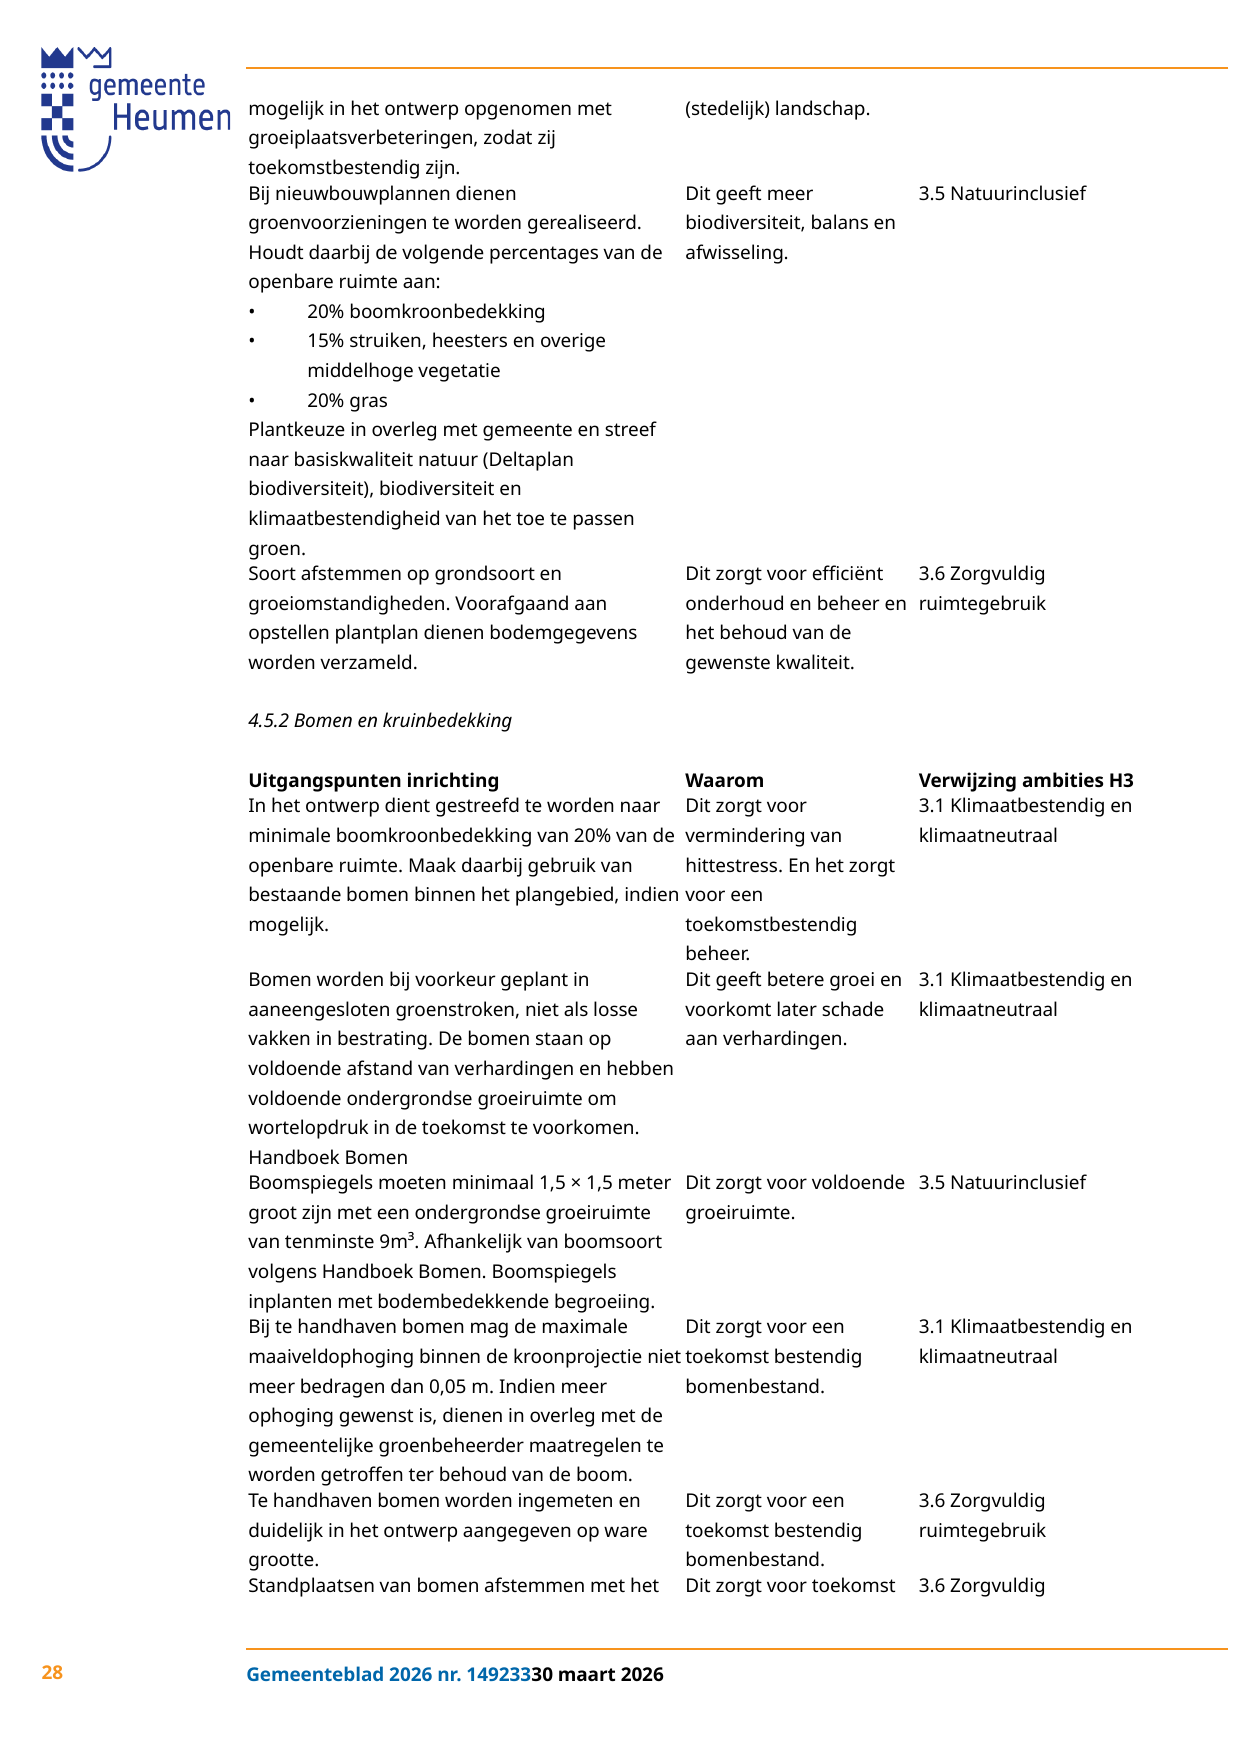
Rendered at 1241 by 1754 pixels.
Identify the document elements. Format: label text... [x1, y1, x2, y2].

table_cell Dit zorgt voor vermindering van hittestress. En het zorgt voor een toekomstbestendig beheer. [685, 793, 918, 966]
table_cell Bij te handhaven bomen mag de maximale maaiveldophoging binnen de kroonprojectie niet meer bedragen dan 0,05 m. Indien meer ophoging gewenst is, dienen in overleg met de gemeentelijke groenbeheerder maatregelen te worden getroffen ter behoud van de boom. [248, 1314, 685, 1487]
table_cell Dit zorgt voor een toekomst bestendig bomenbestand. [685, 1314, 918, 1487]
table_cell 3.1 Klimaatbestendig en klimaatneutraal [919, 966, 1152, 1169]
table_cell In het ontwerp dient gestreefd te worden naar minimale boomkroonbedekking van 20% van de openbare ruimte. Maak daarbij gebruik van bestaande bomen binnen het plangebied, indien mogelijk. [248, 793, 685, 966]
table_cell Standplaatsen van bomen afstemmen met het [248, 1572, 685, 1598]
table_cell Dit geeft betere groei en voorkomt later schade aan verhardingen. [685, 966, 918, 1169]
table_cell Bomen worden bij voorkeur geplant in aaneengesloten groenstroken, niet als losse vakken in bestrating. De bomen staan op voldoende afstand van verhardingen en hebben voldoende ondergrondse groeiruimte om wortelopdruk in de toekomst te voorkomen. Handboek Bomen [248, 966, 685, 1169]
table_cell 3.1 Klimaatbestendig en klimaatneutraal [919, 793, 1152, 966]
table_cell Dit zorgt voor efficiënt onderhoud en beheer en het behoud van de gewenste kwaliteit. [685, 560, 918, 675]
table_cell 3.5 Natuurinclusief [919, 180, 1152, 560]
table_cell Dit geeft meer biodiversiteit, balans en afwisseling. [685, 180, 918, 560]
table_cell Soort afstemmen op grondsoort en groeiomstandigheden. Voorafgaand aan opstellen plantplan dienen bodemgegevens worden verzameld. [248, 560, 685, 675]
table_header Waarom [685, 767, 918, 793]
table_cell (stedelijk) landschap. [685, 95, 918, 180]
table_cell Dit zorgt voor voldoende groeiruimte. [685, 1170, 918, 1314]
table_header Verwijzing ambities H3 [919, 767, 1152, 793]
table_header Uitgangspunten inrichting [248, 767, 685, 793]
table_cell 3.6 Zorgvuldig [919, 1572, 1152, 1598]
table_cell 3.6 Zorgvuldig ruimtegebruik [919, 1487, 1152, 1572]
table_cell 3.5 Natuurinclusief [919, 1170, 1152, 1314]
table_cell Bij nieuwbouwplannen dienen groenvoorzieningen te worden gerealiseerd. Houdt daarbij de volgende percentages van de openbare ruimte aan: 20% boomkroonbedekking 15% struiken, heesters en overige middelhoge vegetatie 20% gras Plantkeuze in overleg met gemeente en streef naar basiskwaliteit natuur (Deltaplan biodiversiteit), biodiversiteit en klimaatbestendigheid van het toe te passen groen. [248, 180, 685, 560]
text 4.5.2 Bomen en kruinbedekking [248, 708, 1152, 733]
table_cell 3.1 Klimaatbestendig en klimaatneutraal [919, 1314, 1152, 1487]
table_cell [919, 95, 1152, 180]
table_cell Dit zorgt voor een toekomst bestendig bomenbestand. [685, 1487, 918, 1572]
table_cell Dit zorgt voor toekomst [685, 1572, 918, 1598]
picture [41, 47, 231, 172]
table_cell 3.6 Zorgvuldig ruimtegebruik [919, 560, 1152, 675]
table_cell mogelijk in het ontwerp opgenomen met groeiplaatsverbeteringen, zodat zij toekomstbestendig zijn. [248, 95, 685, 180]
table_cell Te handhaven bomen worden ingemeten en duidelijk in het ontwerp aangegeven op ware grootte. [248, 1487, 685, 1572]
table_cell Boomspiegels moeten minimaal 1,5 × 1,5 meter groot zijn met een ondergrondse groeiruimte van tenminste 9m³. Afhankelijk van boomsoort volgens Handboek Bomen. Boomspiegels inplanten met bodembedekkende begroeiing. [248, 1170, 685, 1314]
